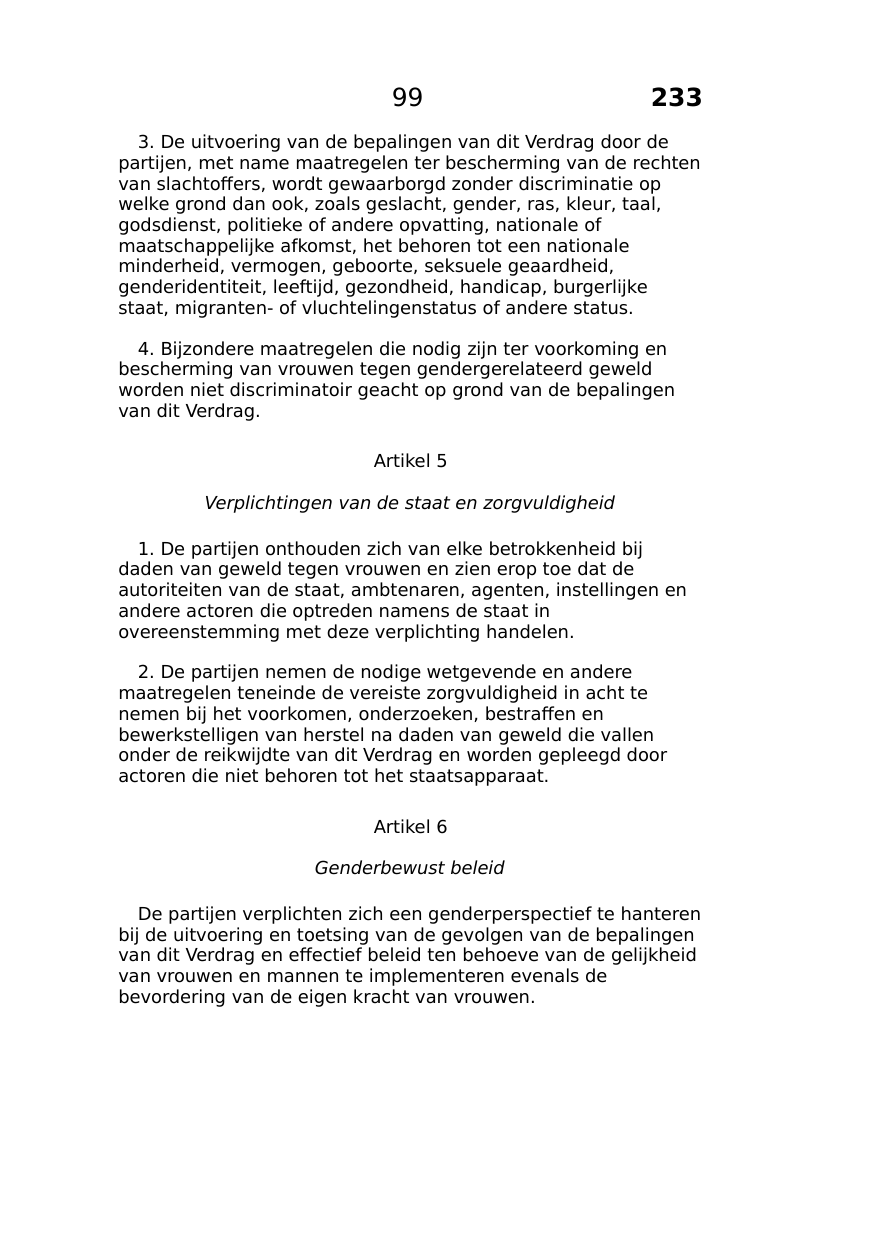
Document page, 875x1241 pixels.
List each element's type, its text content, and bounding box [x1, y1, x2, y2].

text 2. De partijen nemen de nodige wetgevende en andere maatregelen teneinde de vereiste zorgvuldigheid in acht te nemen bij het voorkomen, onderzoeken, bestraffen en bewerkstelligen van herstel na daden van geweld die vallen onder de reikwijdte van dit Verdrag en worden gepleegd door actoren die niet behoren tot het staatsapparaat. [118, 662, 703, 787]
text 1. De partijen onthouden zich van elke betrokkenheid bij daden van geweld tegen vrouwen en zien erop toe dat de autoriteiten van de staat, ambtenaren, agenten, instellingen en andere actoren die optreden namens de staat in overeenstemming met deze verplichting handelen. [118, 538, 703, 642]
subtitle Artikel 5 Verplichtingen van de staat en zorgvuldigheid [118, 451, 703, 513]
subtitle Artikel 6 Genderbewust beleid [118, 817, 703, 879]
text 4. Bijzondere maatregelen die nodig zijn ter voorkoming en bescherming van vrouwen tegen gendergerelateerd geweld worden niet discriminatoir geacht op grond van de bepalingen van dit Verdrag. [118, 338, 703, 421]
text De partijen verplichten zich een genderperspectief te hanteren bij de uitvoering en toetsing van de gevolgen van de bepalingen van dit Verdrag en effectief beleid ten behoeve van de gelijkheid van vrouwen en mannen te implementeren evenals de bevordering van de eigen kracht van vrouwen. [118, 904, 703, 1007]
text 3. De uitvoering van de bepalingen van dit Verdrag door de partijen, met name maatregelen ter bescherming van de rechten van slachtoffers, wordt gewaarborgd zonder discriminatie op welke grond dan ook, zoals geslacht, gender, ras, kleur, taal, godsdienst, politieke of andere opvatting, nationale of maatschappelijke afkomst, het behoren tot een nationale minderheid, vermogen, geboorte, seksuele geaardheid, genderidentiteit, leeftijd, gezondheid, handicap, burgerlijke staat, migranten- of vluchtelingenstatus of andere status. [118, 132, 703, 318]
